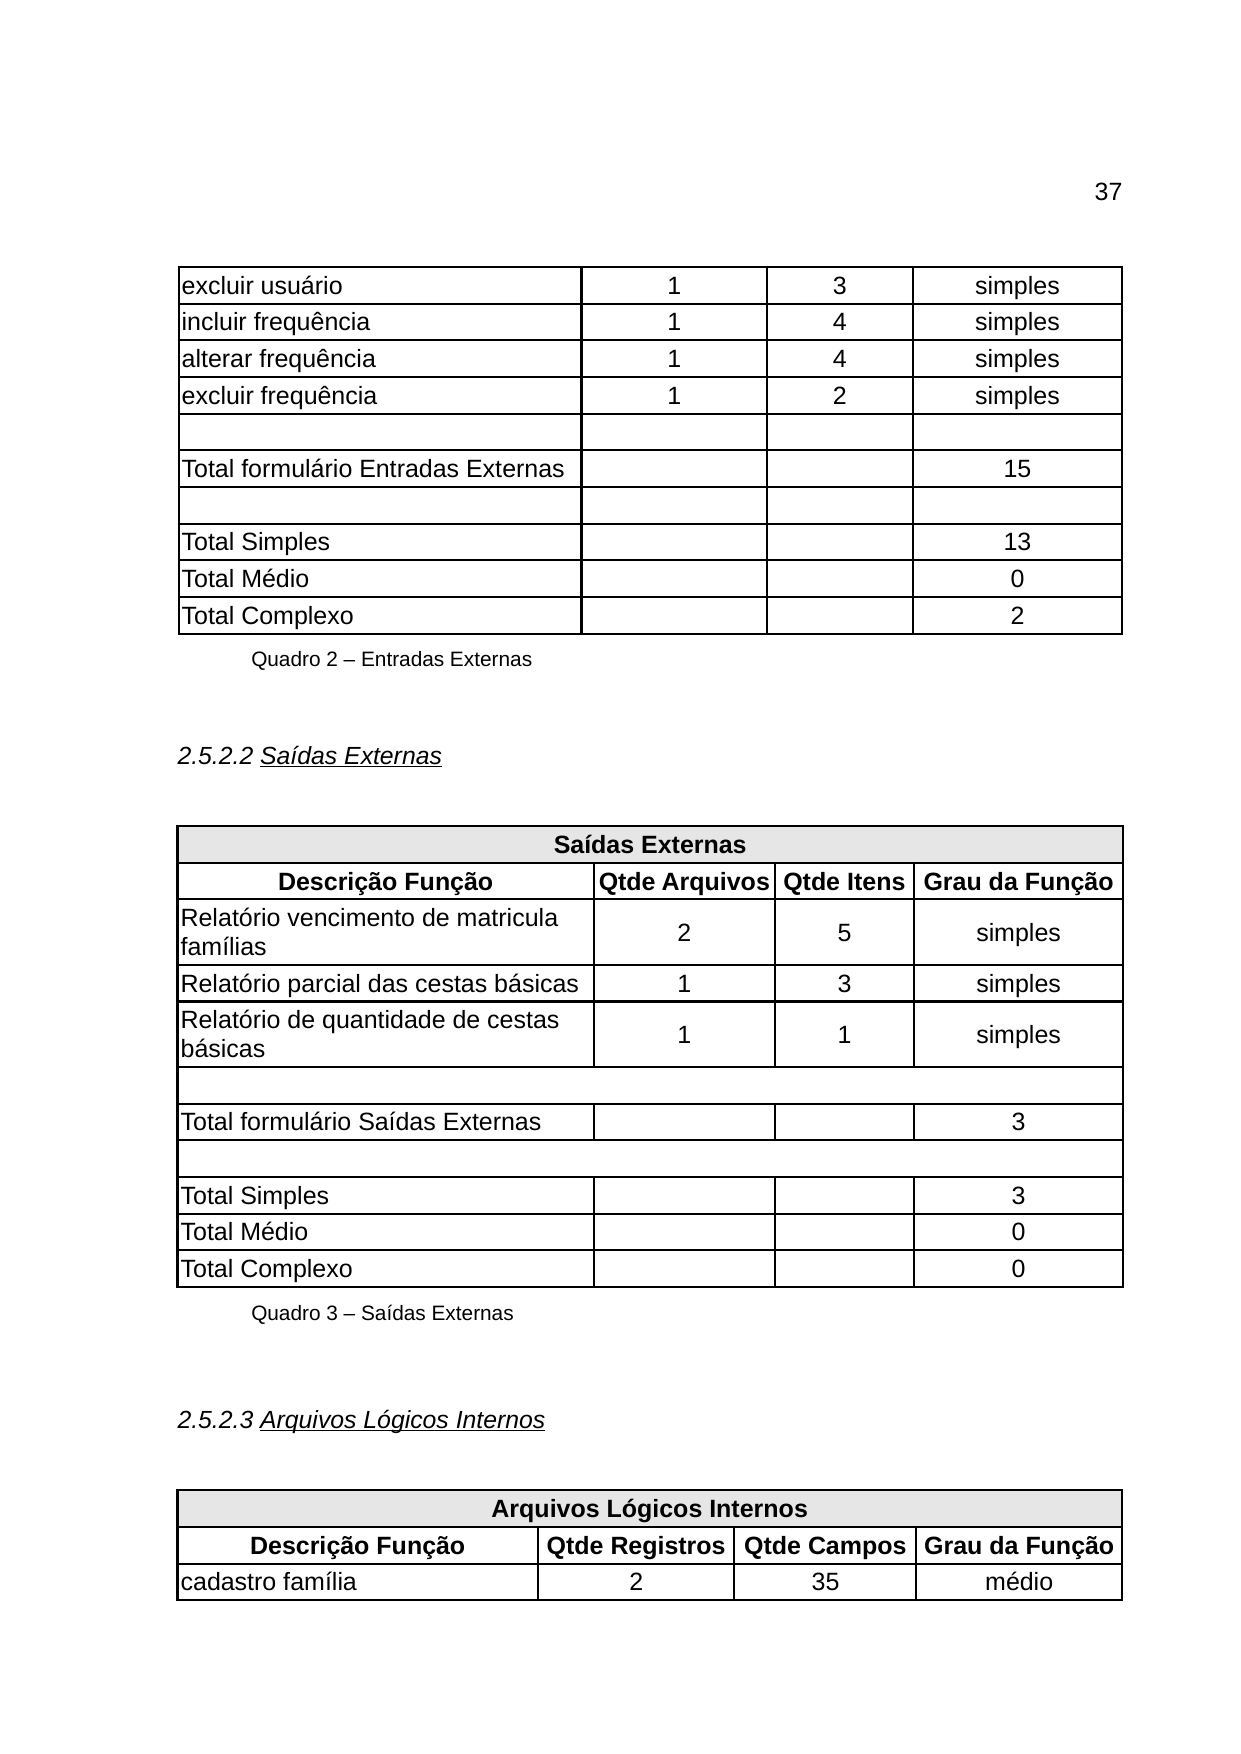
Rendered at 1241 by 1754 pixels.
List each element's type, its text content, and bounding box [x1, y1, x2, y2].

table_cell 1 [583, 268, 766, 302]
table_cell Qtde Arquivos [595, 864, 774, 898]
table_cell 0 [915, 1251, 1122, 1286]
table_cell [776, 1215, 913, 1249]
text Quadro 2 – Entradas Externas [177, 647, 1122, 671]
table_cell Relatório vencimento de matricula famílias [179, 900, 593, 964]
table_cell Qtde Itens [776, 864, 913, 898]
table_cell [595, 1215, 774, 1249]
table_cell [583, 451, 766, 486]
table_cell 13 [914, 525, 1121, 559]
table_cell simples [914, 341, 1121, 376]
table_cell simples [914, 378, 1121, 412]
table_cell 2 [768, 378, 912, 412]
table_cell [776, 1178, 913, 1212]
table_cell simples [915, 1003, 1122, 1066]
table_cell [768, 488, 912, 522]
table_cell 15 [914, 451, 1121, 486]
table_cell médio [917, 1565, 1121, 1599]
table_cell Total Médio [180, 561, 580, 596]
table_cell [768, 598, 912, 632]
table_cell [768, 451, 912, 486]
table_cell [768, 525, 912, 559]
table_cell 2 [595, 900, 774, 964]
table_cell Grau da Função [915, 864, 1122, 898]
table_cell 4 [768, 305, 912, 339]
table_cell 35 [735, 1565, 915, 1599]
table_cell 0 [915, 1215, 1122, 1249]
table_cell Relatório parcial das cestas básicas [179, 966, 593, 1000]
table_cell [583, 415, 766, 449]
table_cell 2 [914, 598, 1121, 632]
table_cell Total Simples [180, 525, 580, 559]
table_cell Total formulário Saídas Externas [179, 1105, 593, 1139]
table_cell Total Complexo [179, 1251, 593, 1286]
table_cell [776, 1105, 913, 1139]
table_header Arquivos Lógicos Internos [179, 1491, 1121, 1526]
table_cell [583, 525, 766, 559]
table_cell simples [915, 900, 1122, 964]
table_cell [768, 415, 912, 449]
table_cell [583, 488, 766, 522]
table_cell Total Médio [179, 1215, 593, 1249]
table_cell [595, 1178, 774, 1212]
table_cell Grau da Função [917, 1528, 1121, 1562]
table_cell Qtde Registros [539, 1528, 733, 1562]
table_cell 1 [583, 341, 766, 376]
table_cell 1 [776, 1003, 913, 1066]
table_cell [914, 488, 1121, 522]
subtitle 2.5.2.2 Saídas Externas [177, 741, 1122, 769]
table_cell [179, 1141, 1122, 1176]
table_cell 1 [595, 1003, 774, 1066]
table_cell simples [915, 966, 1122, 1000]
table_cell 2 [539, 1565, 733, 1599]
table_cell Descrição Função [179, 1528, 537, 1562]
table_cell 0 [914, 561, 1121, 596]
table_cell [595, 1251, 774, 1286]
table_cell [583, 598, 766, 632]
table_cell incluir frequência [180, 305, 580, 339]
table_cell 1 [595, 966, 774, 1000]
table_cell excluir usuário [180, 268, 580, 302]
table_cell [776, 1251, 913, 1286]
table_cell Descrição Função [179, 864, 593, 898]
table_header Saídas Externas [179, 827, 1122, 862]
table_cell Total Simples [179, 1178, 593, 1212]
table_cell [768, 561, 912, 596]
table_cell Total formulário Entradas Externas [180, 451, 580, 486]
table_cell Relatório de quantidade de cestas básicas [179, 1003, 593, 1066]
table_cell Qtde Campos [735, 1528, 915, 1562]
table_cell 3 [768, 268, 912, 302]
table_cell 1 [583, 305, 766, 339]
table_cell 5 [776, 900, 913, 964]
subtitle 2.5.2.3 Arquivos Lógicos Internos [177, 1405, 1122, 1433]
table_cell 4 [768, 341, 912, 376]
table_cell [180, 415, 580, 449]
table_cell 1 [583, 378, 766, 412]
table_cell [179, 1068, 1122, 1102]
table_cell alterar frequência [180, 341, 580, 376]
table_cell Total Complexo [180, 598, 580, 632]
table_cell [595, 1105, 774, 1139]
table_cell [914, 415, 1121, 449]
table_cell 3 [915, 1178, 1122, 1212]
table_cell simples [914, 268, 1121, 302]
text Quadro 3 – Saídas Externas [177, 1300, 1122, 1324]
table_cell cadastro família [179, 1565, 537, 1599]
table_cell [583, 561, 766, 596]
table_cell simples [914, 305, 1121, 339]
table_cell 3 [915, 1105, 1122, 1139]
table_cell excluir frequência [180, 378, 580, 412]
table_cell [180, 488, 580, 522]
table_cell 3 [776, 966, 913, 1000]
